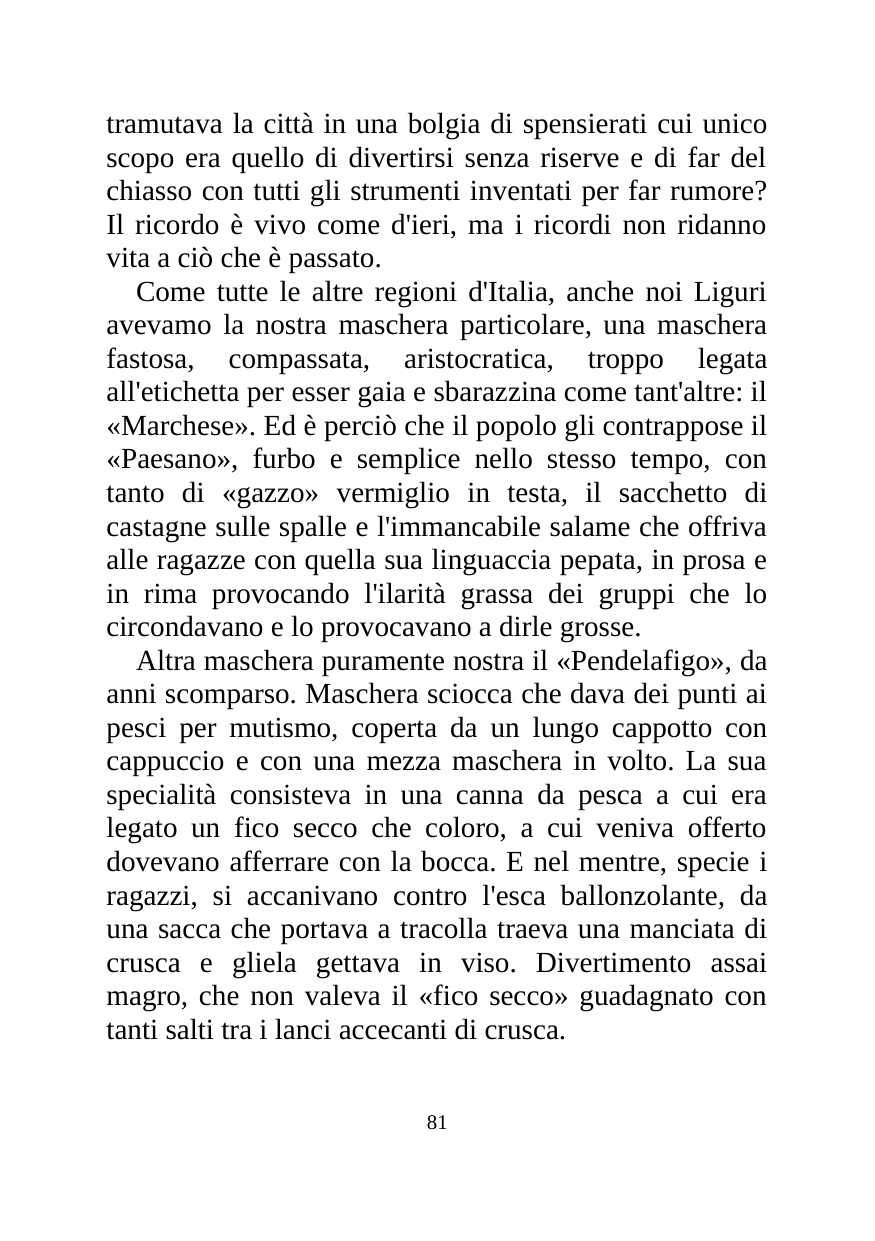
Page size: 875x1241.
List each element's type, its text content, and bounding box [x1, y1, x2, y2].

text Altra maschera puramente nostra il «Pendelafigo», da anni scomparso. Maschera sciocca che dava dei punti ai pesci per mutismo, coperta da un lungo cappotto con cappuccio e con una mezza maschera in volto. La sua specialità consisteva in una canna da pesca a cui era legato un fico secco che coloro, a cui veniva offerto dovevano afferrare con la bocca. E nel mentre, specie i ragazzi, si accanivano contro l'esca ballonzolante, da una sacca che portava a tracolla traeva una manciata di crusca e gliela gettava in viso. Divertimento assai magro, che non valeva il «fico secco» guadagnato con tanti salti tra i lanci accecanti di crusca. [106, 643, 768, 1045]
text tramutava la città in una bolgia di spensierati cui unico scopo era quello di divertirsi senza riserve e di far del chiasso con tutti gli strumenti inventati per far rumore? Il ricordo è vivo come d'ieri, ma i ricordi non ridanno vita a ciò che è passato. [106, 106, 768, 274]
text Come tutte le altre regioni d'Italia, anche noi Liguri avevamo la nostra maschera particolare, una maschera fastosa, compassata, aristocratica, troppo legata all'etichetta per esser gaia e sbarazzina come tant'altre: il «Marchese». Ed è perciò che il popolo gli contrappose il «Paesano», furbo e semplice nello stesso tempo, con tanto di «gazzo» vermiglio in testa, il sacchetto di castagne sulle spalle e l'immancabile salame che offriva alle ragazze con quella sua linguaccia pepata, in prosa e in rima provocando l'ilarità grassa dei gruppi che lo circondavano e lo provocavano a dirle grosse. [106, 274, 768, 643]
